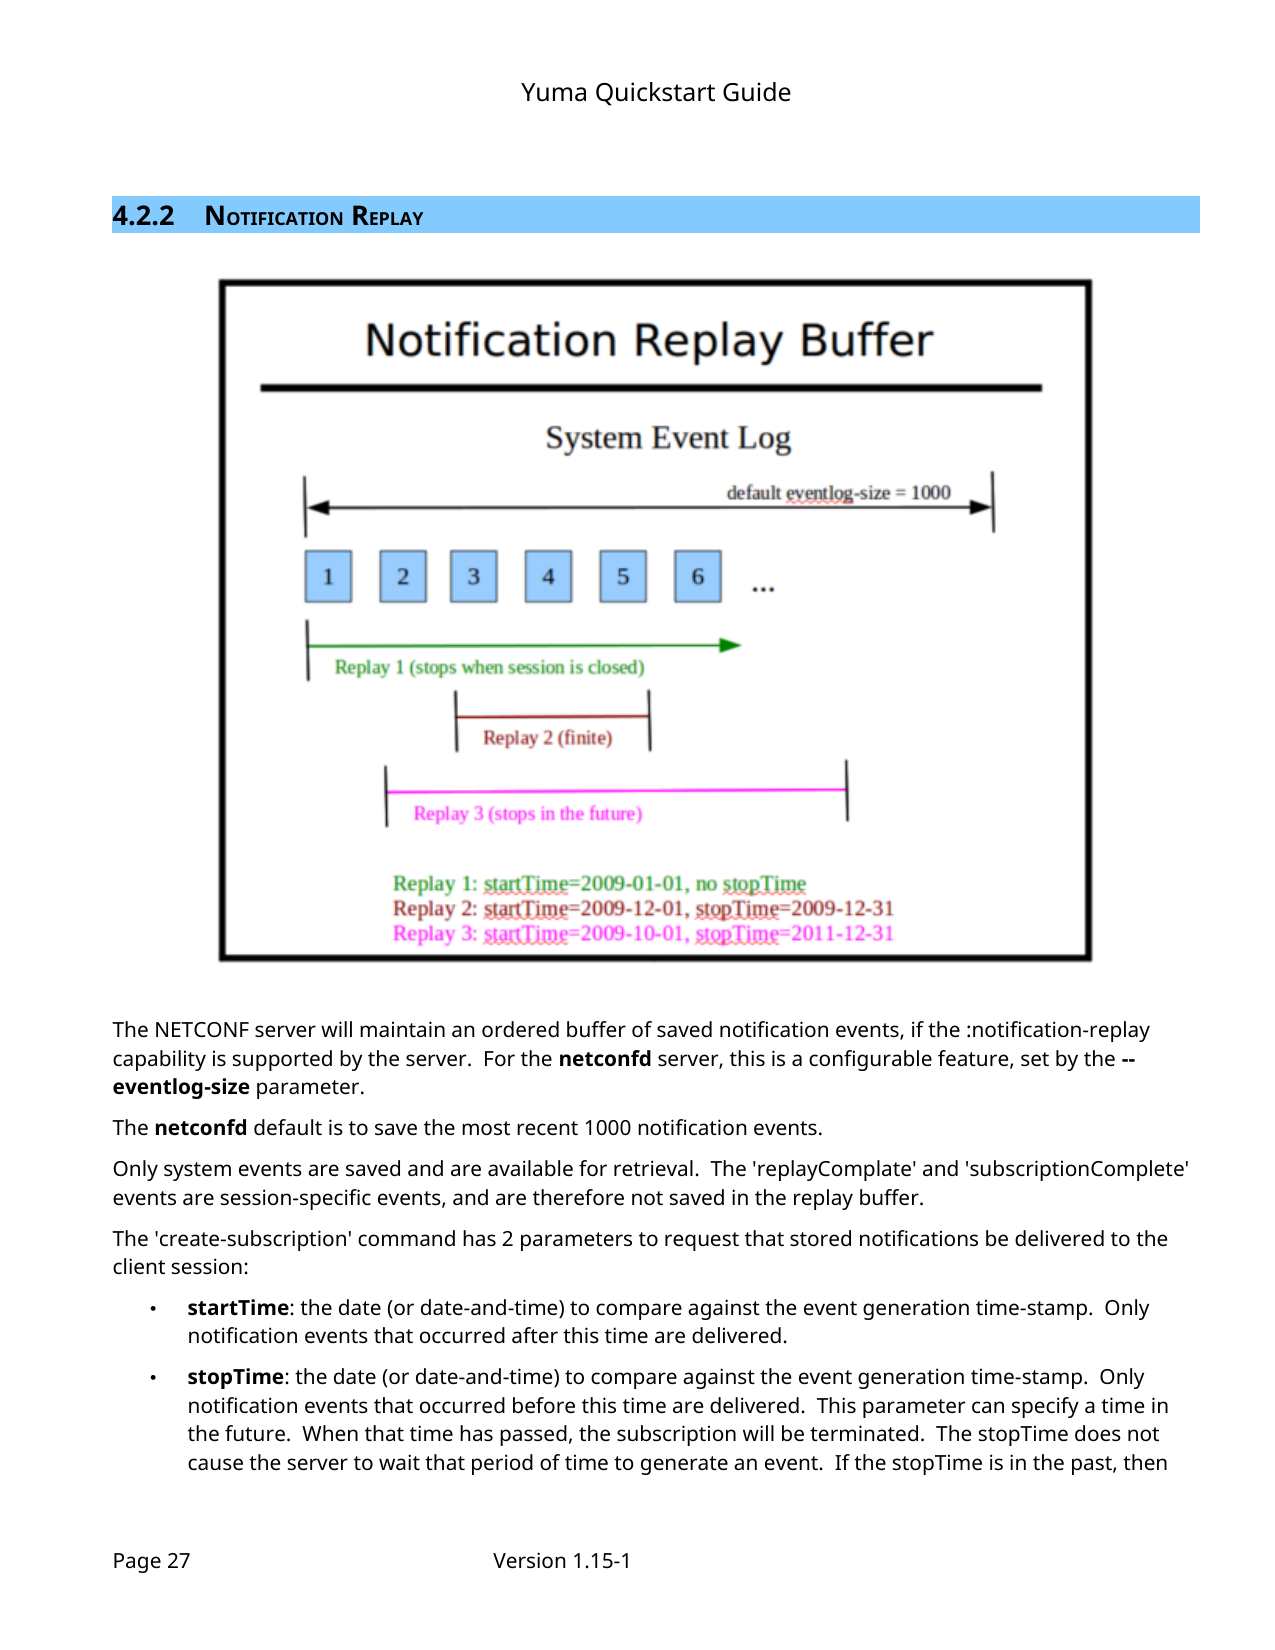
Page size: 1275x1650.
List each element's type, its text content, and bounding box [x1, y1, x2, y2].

list stopTime: the date (or date-and-time) to compare against the event generation time-stamp. Only notification events that occurred before this time are delivered. This parameter can specify a time in the future. When that time has passed, the subscription will be terminated. The stopTime does not cause the server to wait that period of time to generate an event. If the stopTime is in the past, then [150, 1362, 1200, 1476]
picture [200, 262, 1113, 975]
text Only system events are saved and are available for retrieval. The 'replayComplate' and 'subscriptionComplete' events are session-specific events, and are therefore not saved in the replay buffer. [112, 1154, 1200, 1211]
subtitle Notification Replay [112, 196, 1200, 233]
text The 'create-subscription' command has 2 parameters to request that stored notifications be delivered to the client session: [112, 1224, 1200, 1281]
text The NETCONF server will maintain an ordered buffer of saved notification events, if the :notification-replay capability is supported by the server. For the netconfd server, this is a configurable feature, set by the --eventlog-size parameter. [112, 1016, 1200, 1101]
text The netconfd default is to save the most recent 1000 notification events. [112, 1113, 1200, 1142]
list startTime: the date (or date-and-time) to compare against the event generation time-stamp. Only notification events that occurred after this time are delivered. [150, 1293, 1200, 1350]
